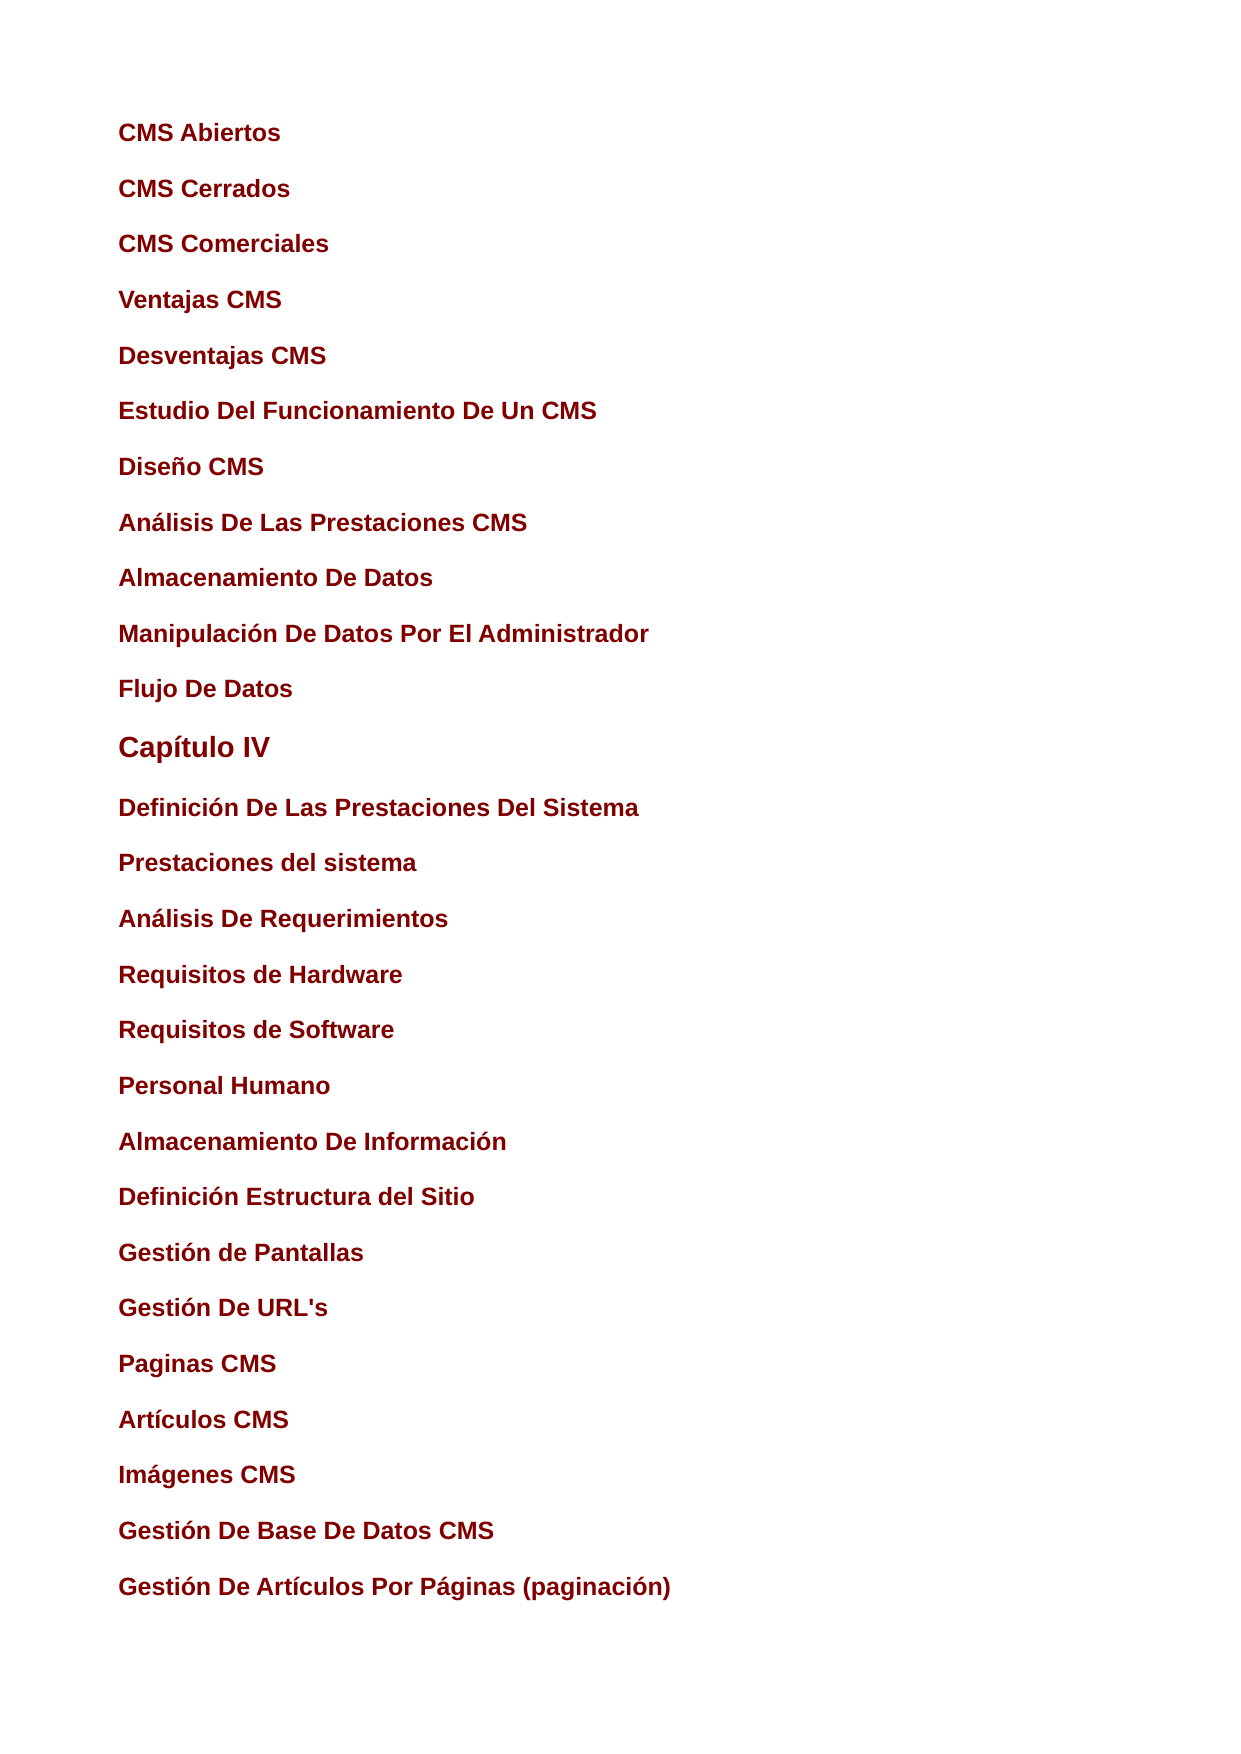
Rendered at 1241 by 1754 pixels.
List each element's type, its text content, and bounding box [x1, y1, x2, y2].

text CMS Abiertos [118, 118, 1122, 147]
text Estudio Del Funcionamiento De Un CMS [118, 396, 1122, 425]
text Personal Humano [118, 1071, 1122, 1100]
text Requisitos de Hardware [118, 960, 1122, 988]
text Análisis De Requerimientos [118, 904, 1122, 933]
text Manipulación De Datos Por El Administrador [118, 619, 1122, 647]
text Imágenes CMS [118, 1460, 1122, 1489]
text Ventajas CMS [118, 285, 1122, 314]
text Requisitos de Software [118, 1015, 1122, 1044]
text Almacenamiento De Información [118, 1127, 1122, 1155]
text Almacenamiento De Datos [118, 563, 1122, 592]
text Definición De Las Prestaciones Del Sistema [118, 793, 1122, 822]
text Desventajas CMS [118, 341, 1122, 369]
text Gestión De URL's [118, 1293, 1122, 1322]
text Gestión De Base De Datos CMS [118, 1516, 1122, 1545]
text Definición Estructura del Sitio [118, 1182, 1122, 1211]
text Diseño CMS [118, 452, 1122, 481]
text Análisis De Las Prestaciones CMS [118, 507, 1122, 536]
text Flujo De Datos [118, 674, 1122, 703]
text Capítulo IV [118, 730, 1122, 763]
text Gestión De Artículos Por Páginas (paginación) [118, 1572, 1122, 1600]
text CMS Cerrados [118, 174, 1122, 202]
text Paginas CMS [118, 1349, 1122, 1378]
text Prestaciones del sistema [118, 848, 1122, 877]
text Gestión de Pantallas [118, 1238, 1122, 1267]
text CMS Comerciales [118, 229, 1122, 258]
text Artículos CMS [118, 1405, 1122, 1433]
